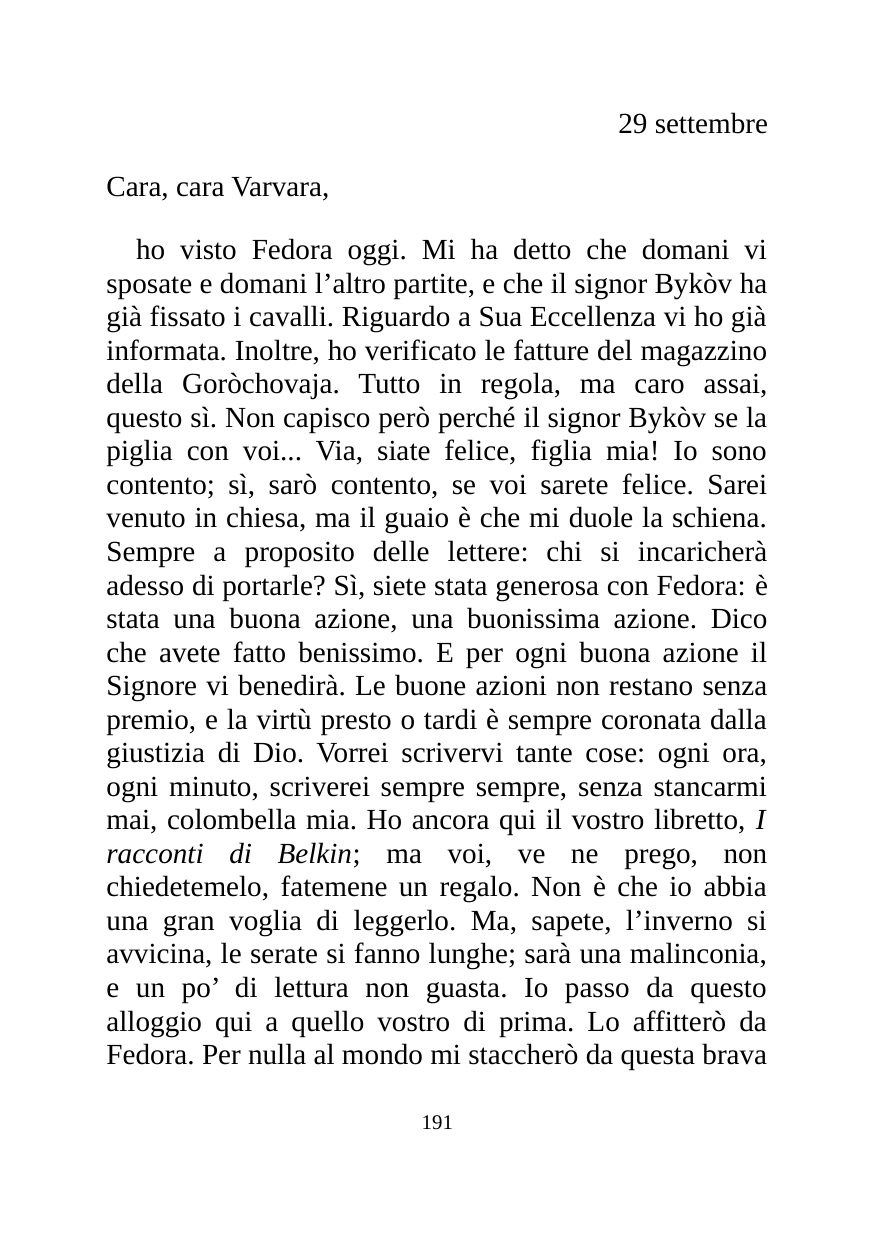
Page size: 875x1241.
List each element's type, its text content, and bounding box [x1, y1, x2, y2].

text Cara, cara Varvara, [106, 169, 768, 203]
text ho visto Fedora oggi. Mi ha detto che domani vi sposate e domani l’altro partite, e che il signor Bykòv ha già fissato i cavalli. Riguardo a Sua Eccellenza vi ho già informata. Inoltre, ho verificato le fatture del magazzino della Goròchovaja. Tutto in regola, ma caro assai, questo sì. Non capisco però perché il signor Bykòv se la piglia con voi... Via, siate felice, figlia mia! Io sono contento; sì, sarò contento, se voi sarete felice. Sarei venuto in chiesa, ma il guaio è che mi duole la schiena. Sempre a proposito delle lettere: chi si incaricherà adesso di portarle? Sì, siete stata generosa con Fedora: è stata una buona azione, una buonissima azione. Dico che avete fatto benissimo. E per ogni buona azione il Signore vi benedirà. Le buone azioni non restano senza premio, e la virtù presto o tardi è sempre coronata dalla giustizia di Dio. Vorrei scrivervi tante cose: ogni ora, ogni minuto, scriverei sempre sempre, senza stancarmi mai, colombella mia. Ho ancora qui il vostro libretto, I racconti di Belkin; ma voi, ve ne prego, non chiedetemelo, fatemene un regalo. Non è che io abbia una gran voglia di leggerlo. Ma, sapete, l’inverno si avvicina, le serate si fanno lunghe; sarà una malinconia, e un po’ di lettura non guasta. Io passo da questo alloggio qui a quello vostro di prima. Lo affitterò da Fedora. Per nulla al mondo mi staccherò da questa brava [106, 232, 768, 1071]
text 29 settembre [106, 106, 768, 140]
